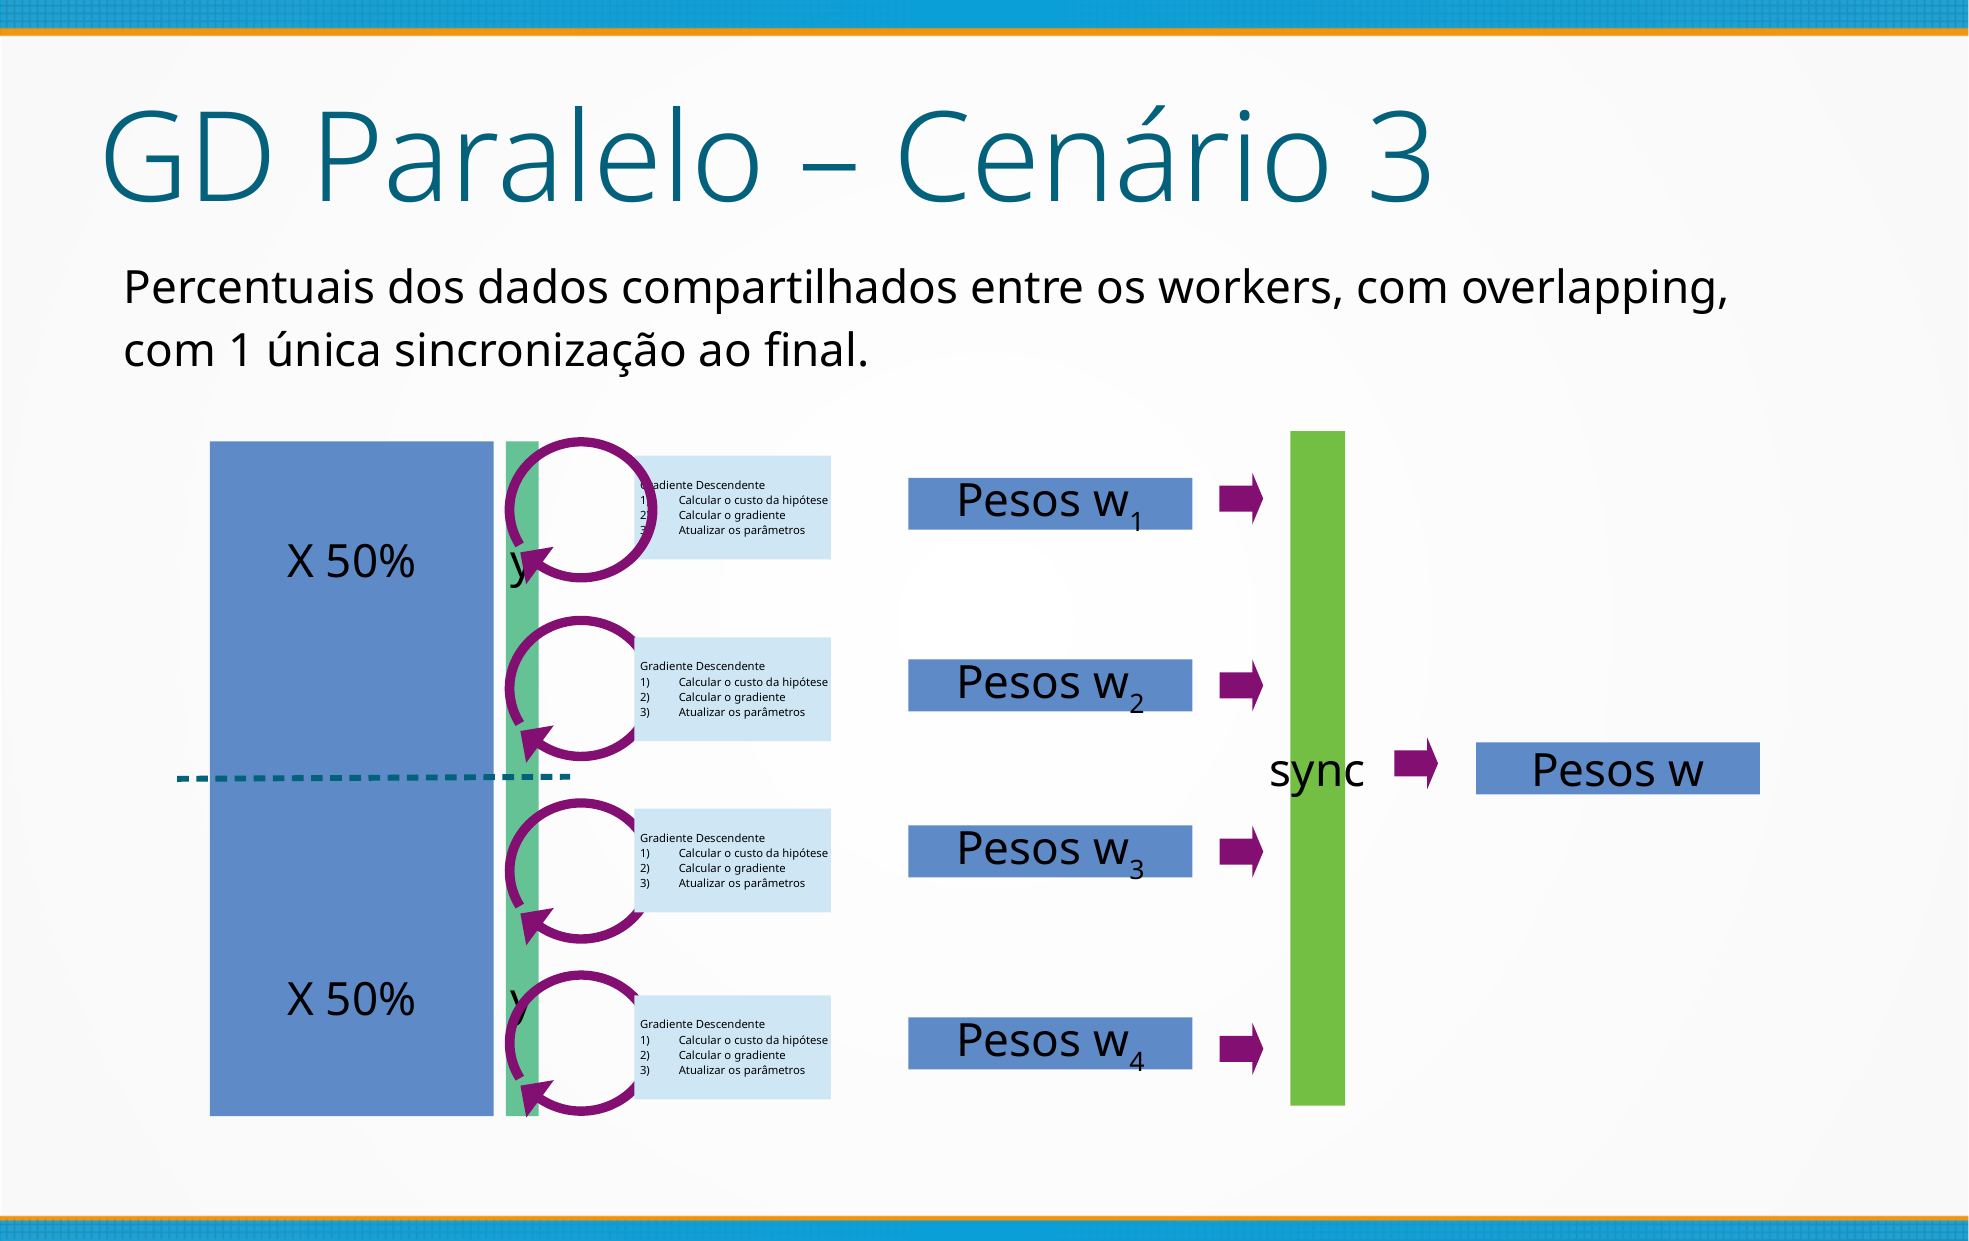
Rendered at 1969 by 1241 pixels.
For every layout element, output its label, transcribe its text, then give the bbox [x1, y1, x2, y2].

text_box [520, 725, 634, 763]
text_box Gradiente Descendente Calcular o custo da hipótese Calcular o gradiente Atualizar os parâmetros [634, 637, 831, 742]
text_box [1219, 659, 1264, 712]
text_box Pesos w2 [908, 659, 1193, 712]
text_box [520, 907, 644, 946]
text_box Gradiente Descendente Calcular o custo da hipótese Calcular o gradiente Atualizar os parâmetros [634, 995, 831, 1100]
text_box [1219, 825, 1264, 878]
text_box sync [1290, 431, 1346, 1106]
text_box Pesos w1 [908, 477, 1193, 530]
text_box Pesos w3 [908, 825, 1193, 878]
text_box [520, 1080, 634, 1118]
text_box [1219, 1022, 1264, 1075]
text_box y y [505, 462, 539, 675]
text_box [504, 437, 658, 585]
text_box Pesos w [1476, 742, 1760, 795]
title GD Paralelo – Cenário 3 [98, 49, 1870, 257]
text_box y y [505, 995, 539, 1117]
text_box X 50% X 50% [209, 441, 494, 1117]
text_box y y [528, 1104, 539, 1117]
picture [0, 0, 1969, 1241]
text_box Gradiente Descendente Calcular o custo da hipótese Calcular o gradiente Atualizar os parâmetros [634, 808, 831, 913]
text_box y y [505, 641, 539, 857]
text_box [504, 798, 634, 909]
text_box [1219, 472, 1264, 525]
text_box Percentuais dos dados compartilhados entre os workers, com overlapping, com 1 única sincronização ao final. [118, 258, 1808, 377]
text_box [1394, 737, 1439, 790]
text_box [504, 615, 636, 726]
text_box y y [505, 823, 539, 1030]
text_box Gradiente Descendente Calcular o custo da hipótese Calcular o gradiente Atualizar os parâmetros [634, 455, 831, 560]
text_box Pesos w4 [908, 1017, 1193, 1070]
text_box [504, 970, 639, 1081]
text_box y y [505, 441, 539, 496]
